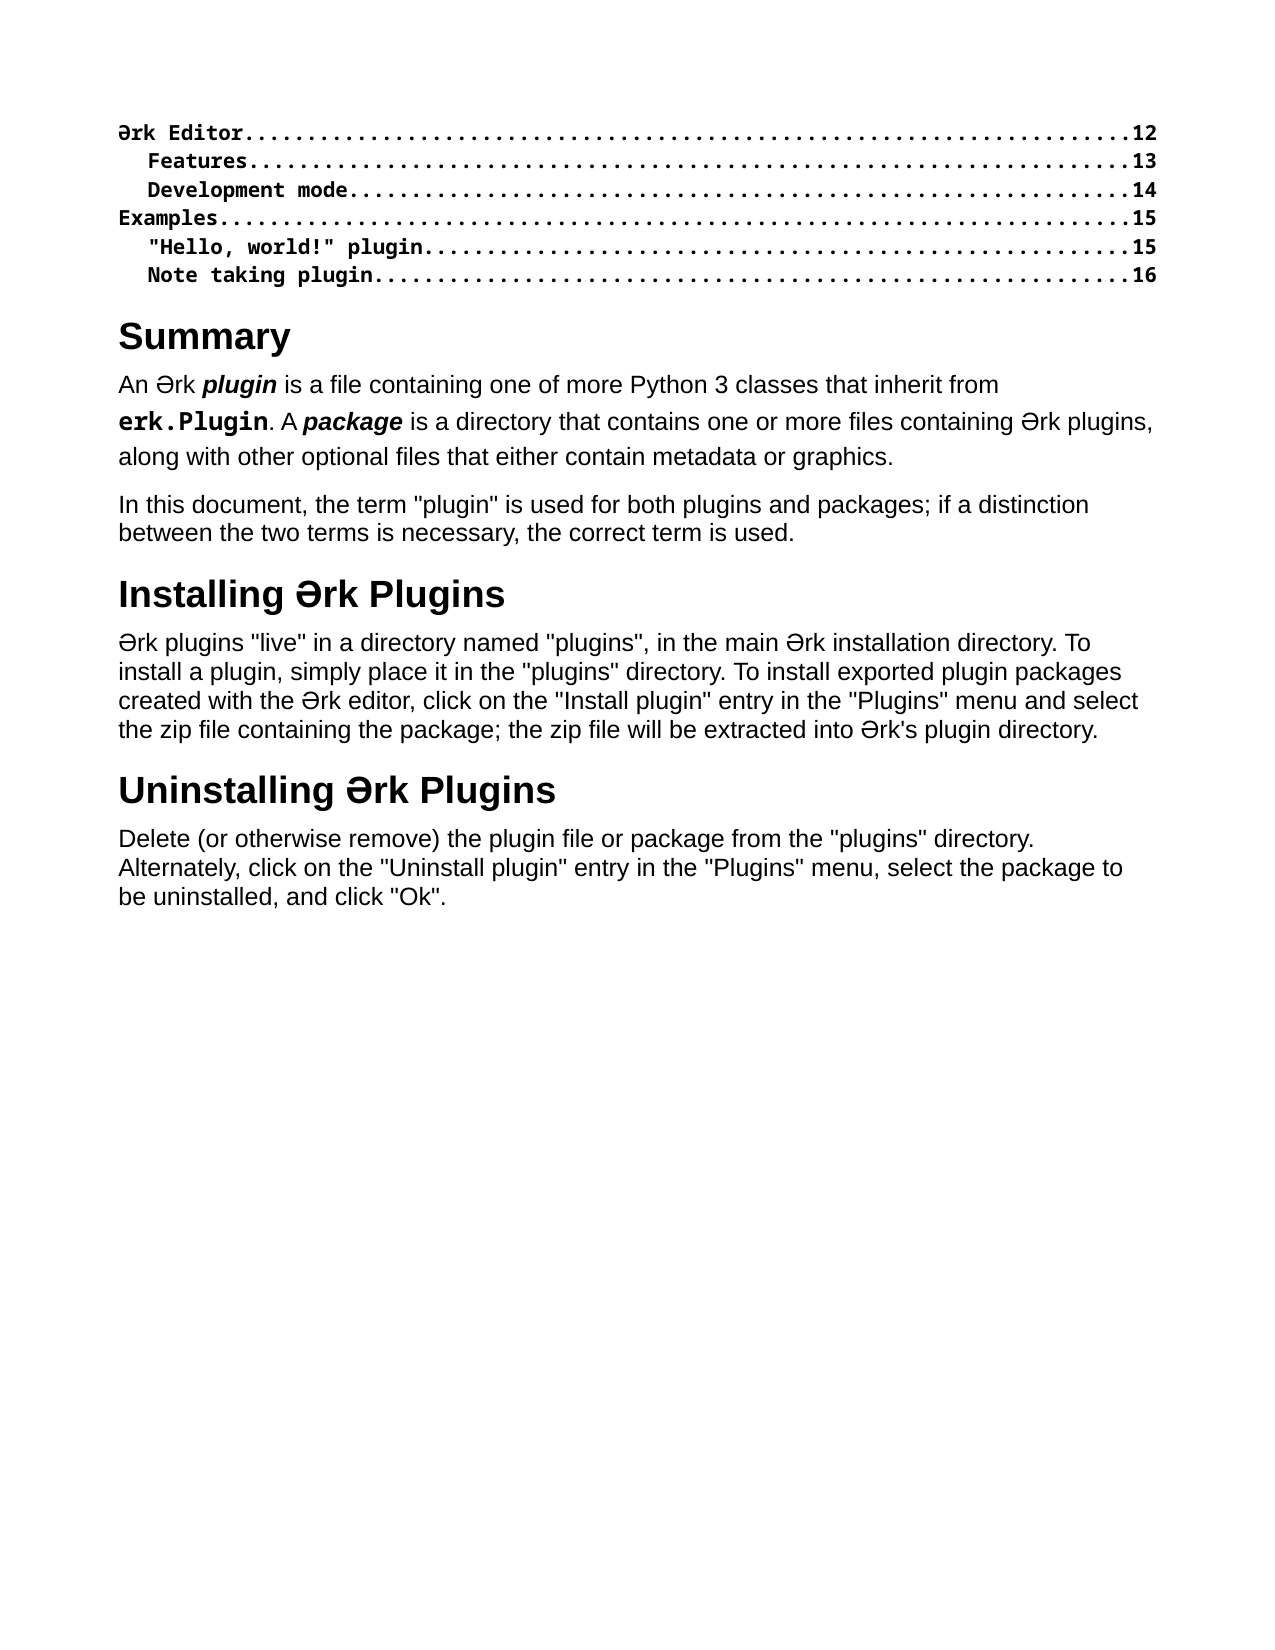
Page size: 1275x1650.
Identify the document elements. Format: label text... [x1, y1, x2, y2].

text Ərk Editor 12 [118, 118, 1157, 147]
text Examples 15 [118, 203, 1157, 232]
subtitle Installing Ərk Plugins [118, 572, 1157, 616]
text An Ərk plugin is a file containing one of more Python 3 classes that inherit from erk.Plugin. A package is a directory that contains one or more files containing Ərk plugins, along with other optional files that either contain metadata or graphics. [118, 370, 1157, 471]
text Note taking plugin 16 [148, 260, 1157, 289]
text In this document, the term "plugin" is used for both plugins and packages; if a distinction between the two terms is necessary, the correct term is used. [118, 490, 1157, 547]
text Ərk plugins "live" in a directory named "plugins", in the main Ərk installation directory. To install a plugin, simply place it in the "plugins" directory. To install exported plugin packages created with the Ərk editor, click on the "Install plugin" entry in the "Plugins" menu and select the zip file containing the package; the zip file will be extracted into Ərk's plugin directory. [118, 628, 1157, 743]
text Development mode 14 [148, 175, 1157, 203]
subtitle Uninstalling Ərk Plugins [118, 768, 1157, 812]
text "Hello, world!" plugin 15 [148, 232, 1157, 260]
subtitle Summary [118, 314, 1157, 357]
text Delete (or otherwise remove) the plugin file or package from the "plugins" directory. Alternately, click on the "Uninstall plugin" entry in the "Plugins" menu, select the package to be uninstalled, and click "Ok". [118, 824, 1157, 911]
text Features 13 [148, 147, 1157, 175]
